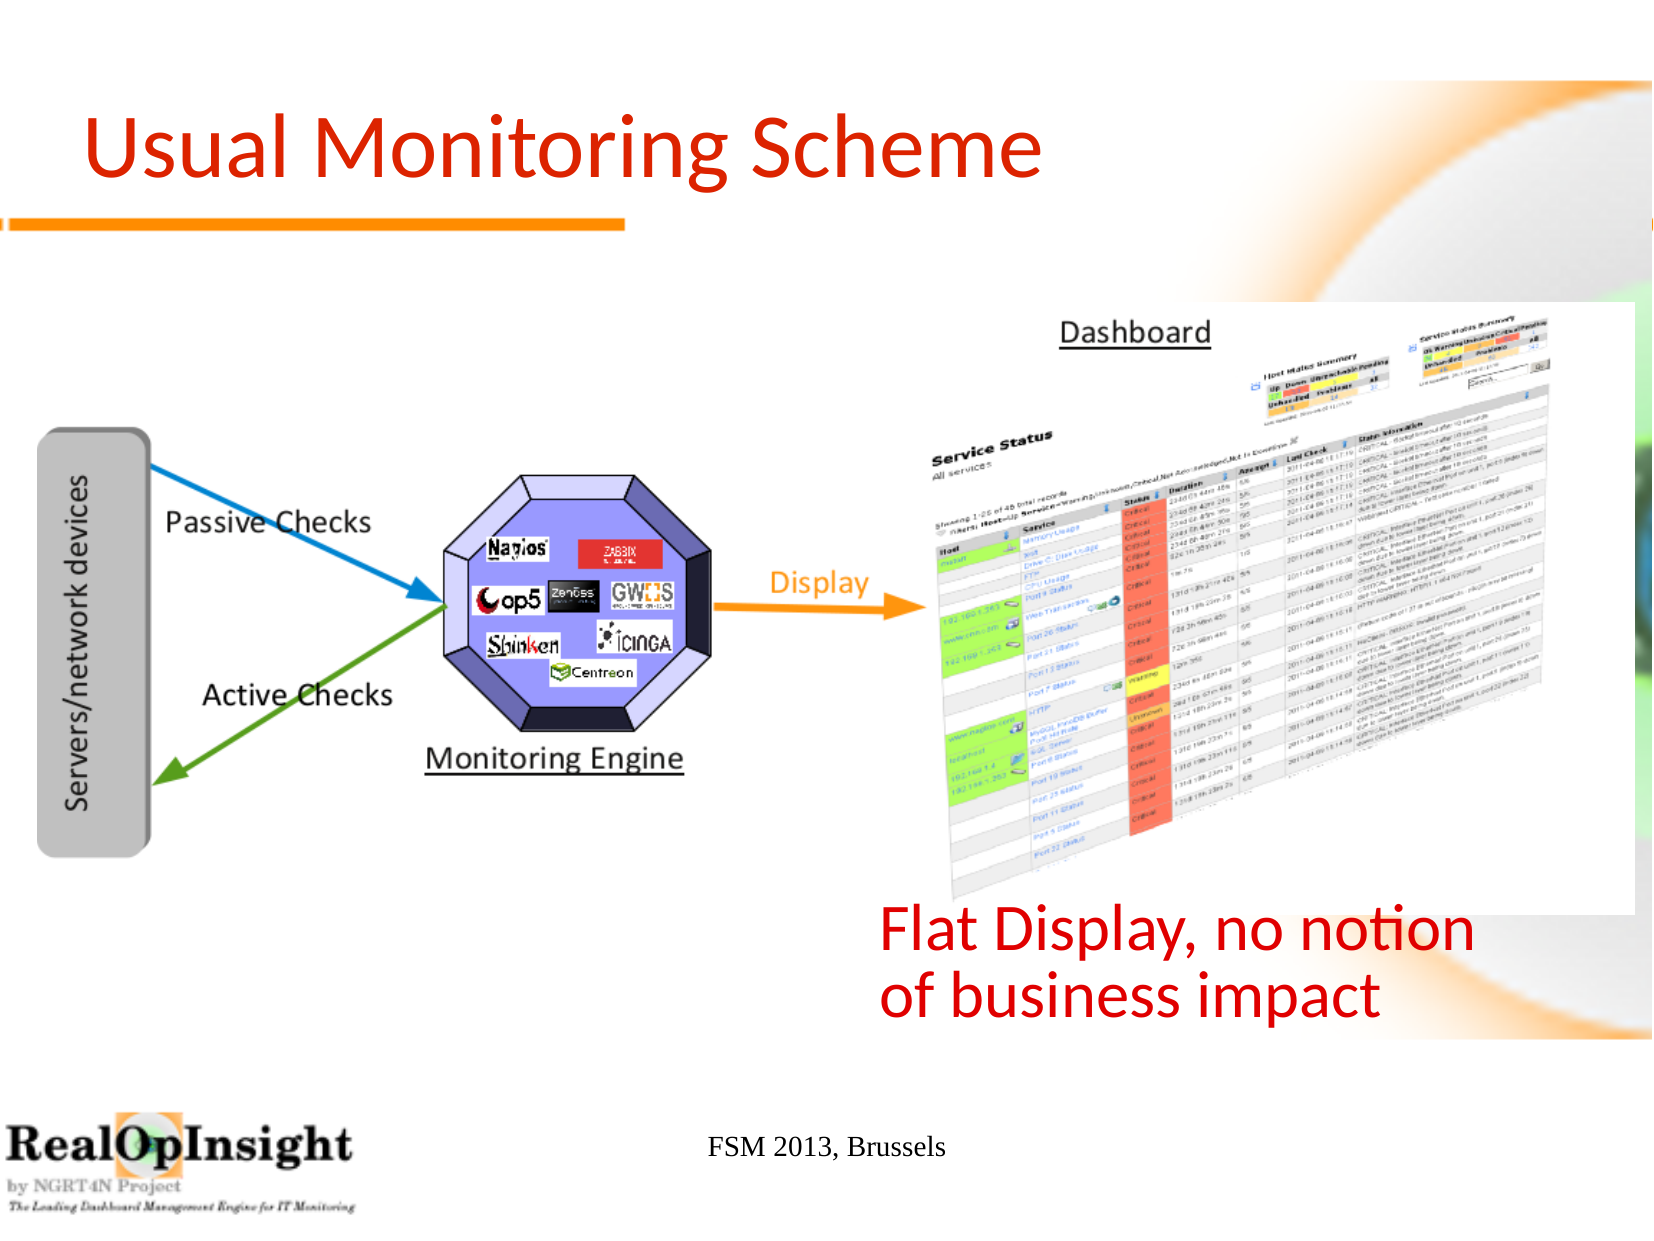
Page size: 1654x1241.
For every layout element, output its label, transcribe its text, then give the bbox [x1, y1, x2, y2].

list Flat Display, no notion of business impact [879, 900, 1491, 1117]
title Usual Monitoring Scheme [82, 73, 1547, 237]
picture [0, 0, 1654, 1241]
